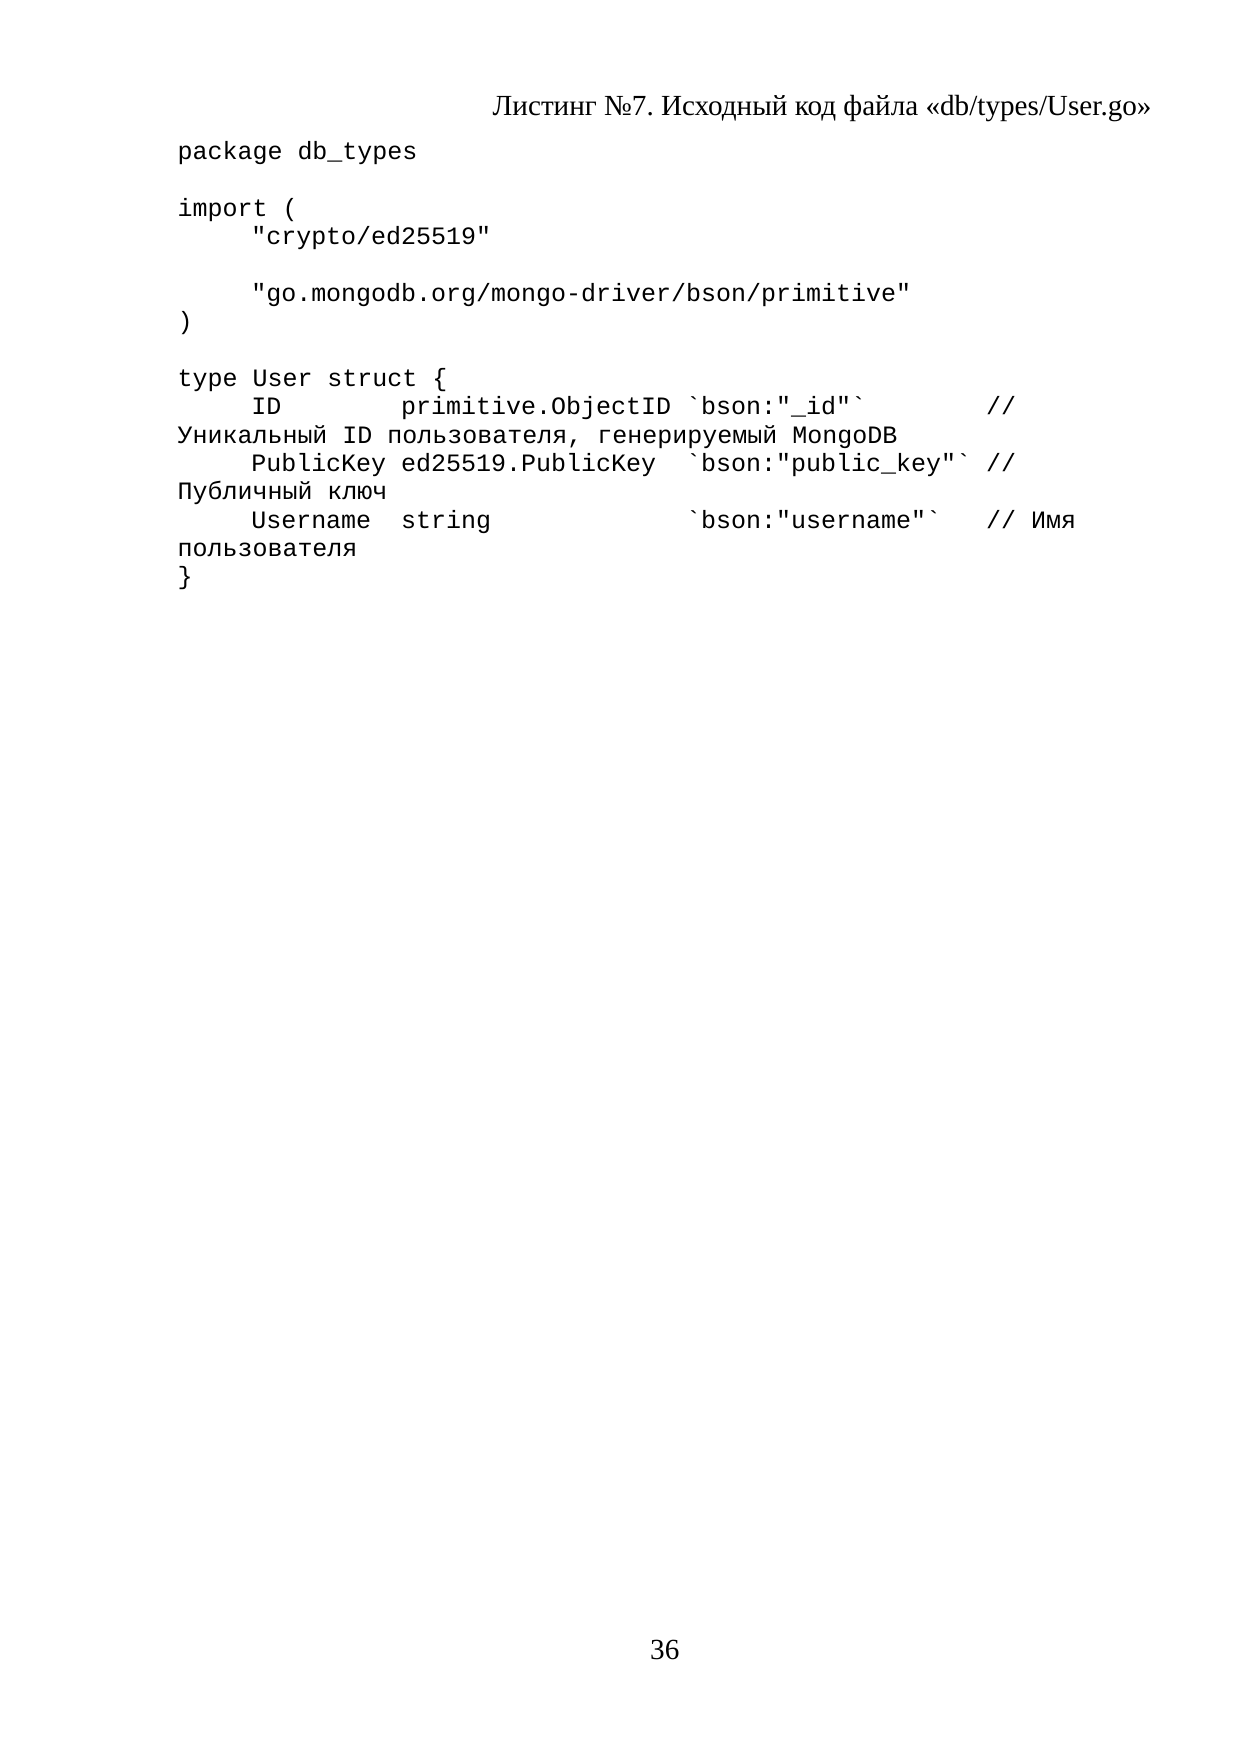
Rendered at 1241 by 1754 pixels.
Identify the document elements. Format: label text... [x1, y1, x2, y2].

text ID primitive.ObjectID `bson:"_id"` // Уникальный ID пользователя, генерируемый MongoDB [177, 394, 1152, 451]
text PublicKey ed25519.PublicKey `bson:"public_key"` // Публичный ключ [177, 451, 1152, 507]
text package db_types [177, 139, 1152, 167]
text Листинг №7. Исходный код файла «db/types/User.go» [177, 88, 1152, 122]
text import ( [177, 196, 1152, 224]
text } [177, 564, 1152, 592]
text ) [177, 309, 1152, 337]
text "crypto/ed25519" [177, 224, 1152, 252]
text "go.mongodb.org/mongo-driver/bson/primitive" [177, 281, 1152, 309]
text Username string `bson:"username"` // Имя пользователя [177, 507, 1152, 564]
text type User struct { [177, 366, 1152, 394]
